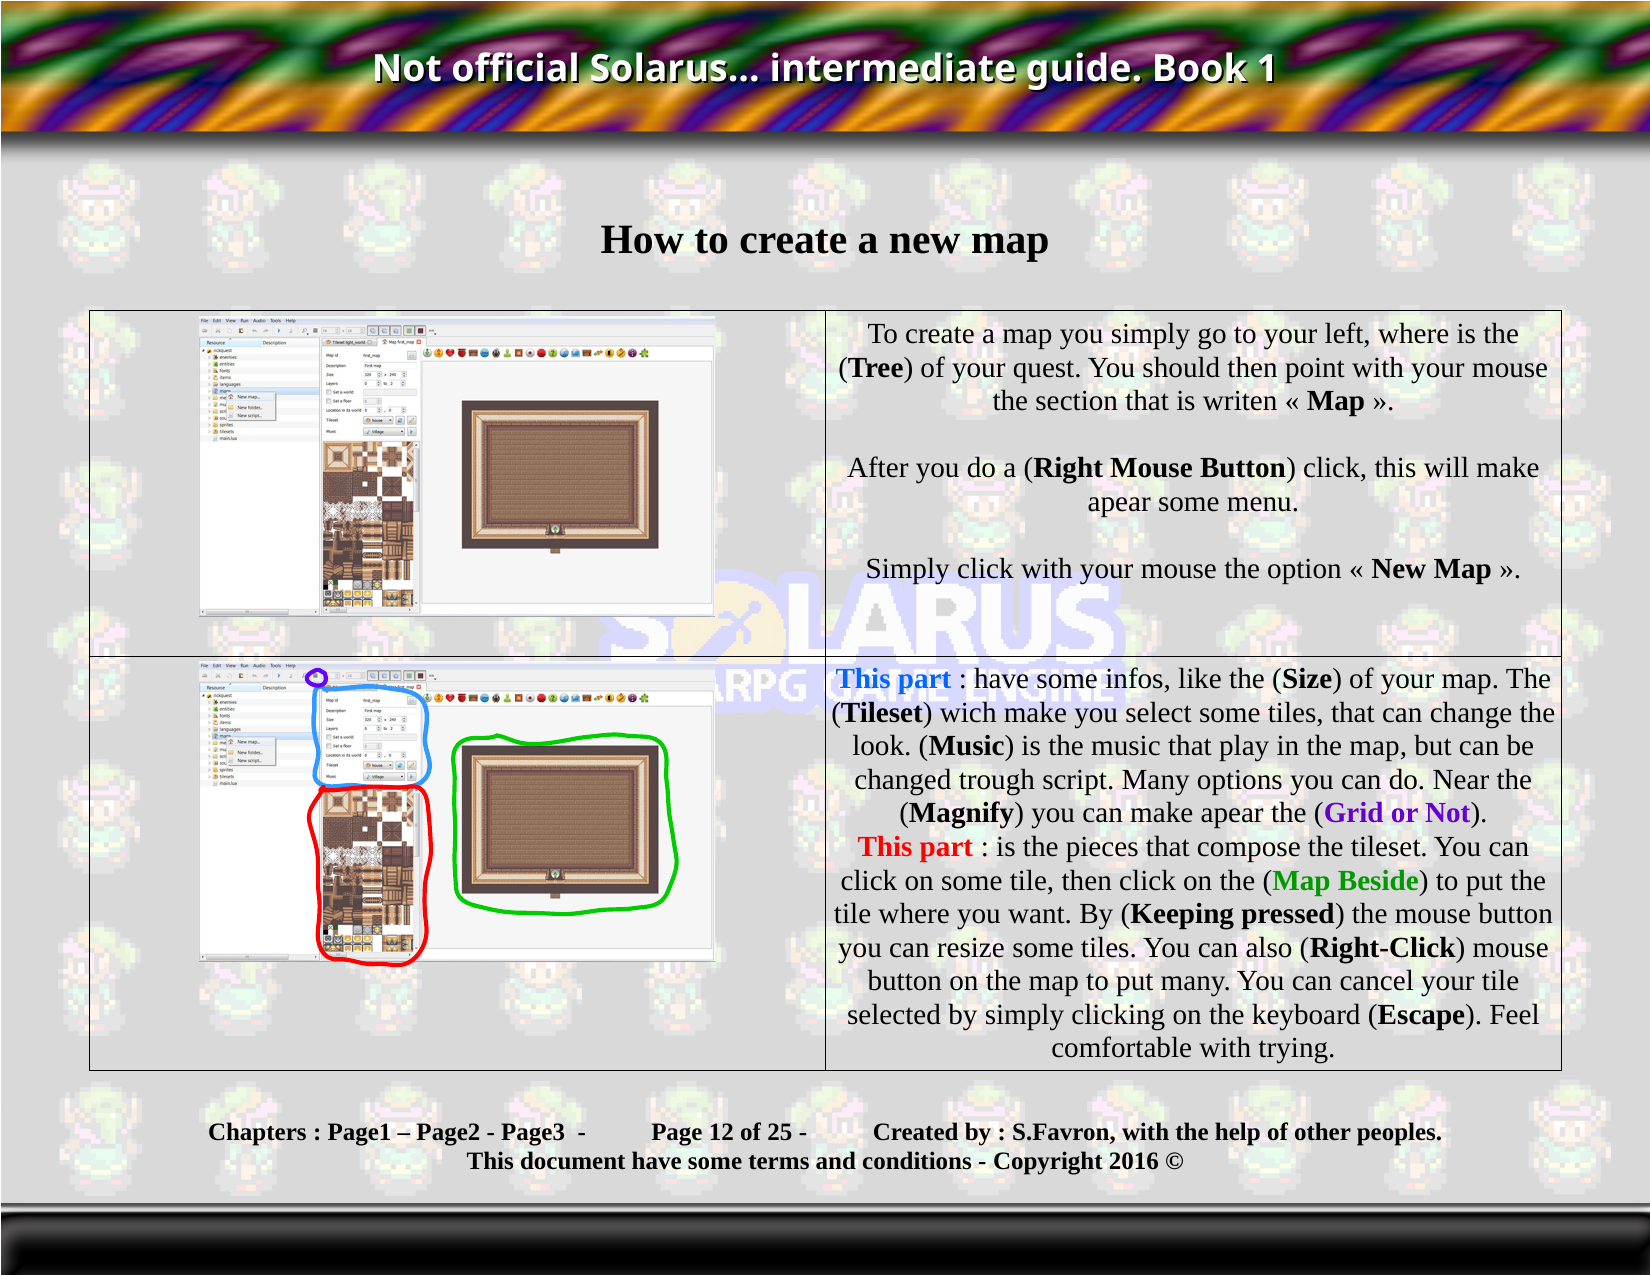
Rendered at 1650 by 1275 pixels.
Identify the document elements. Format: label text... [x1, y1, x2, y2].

picture [1, 1, 1650, 1275]
table_cell [90, 657, 825, 1069]
table_cell This part : have some infos, like the (Size) of your map. The (Tileset) wich make you select some tiles, that can change the look. (Music) is the music that play in the map, but can be changed trough script. Many options you can do. Near the (Magnify) you can make apear the (Grid or Not). This part : is the pieces that compose the tileset. You can click on some tile, then click on the (Map Beside) to put the tile where you want. By (Keeping pressed) the mouse button you can resize some tiles. You can also (Right-Click) mouse button on the map to put many. You can cancel your tile selected by simply clicking on the keyboard (Escape). Feel comfortable with trying. [826, 657, 1561, 1069]
table_header [90, 311, 825, 656]
table_header To create a map you simply go to your left, where is the (Tree) of your quest. You should then point with your mouse the section that is writen « Map ». After you do a (Right Mouse Button) click, this will make apear some menu. Simply click with your mouse the option « New Map ». [826, 311, 1561, 656]
text How to create a new map [89, 214, 1561, 262]
